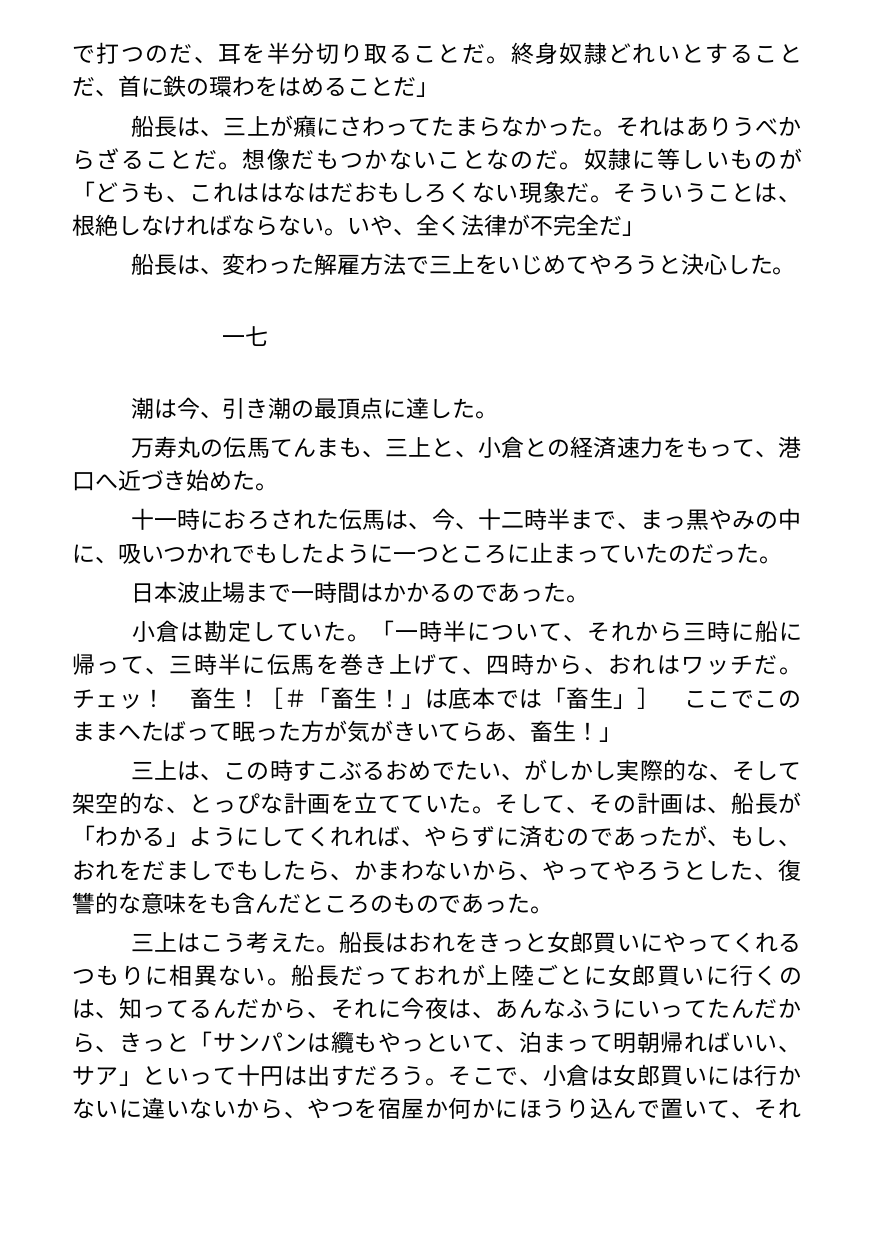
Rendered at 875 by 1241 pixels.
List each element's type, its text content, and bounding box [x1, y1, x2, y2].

text で打つのだ、耳を半分切り取ることだ。終身奴隷どれいとすることだ、首に鉄の環わをはめることだ」 [72, 36, 802, 102]
text 三上はこう考えた。船長はおれをきっと女郎買いにやってくれるつもりに相異ない。船長だっておれが上陸ごとに女郎買いに行くのは、知ってるんだから、それに今夜は、あんなふうにいってたんだから、きっと「サンパンは纜もやっといて、泊まって明朝帰ればいい、サア」といって十円は出すだろう。そこで、小倉は女郎買いには行かないに違いないから、やつを宿屋か何かにほうり込んで置いて、それ [72, 925, 802, 1124]
text 船長は、変わった解雇方法で三上をいじめてやろうと決心した。 [72, 247, 802, 281]
text 日本波止場まで一時間はかかるのであった。 [72, 575, 802, 608]
text 一七 [72, 319, 802, 352]
text 潮は今、引き潮の最頂点に達した。 [72, 391, 802, 424]
text 十一時におろされた伝馬は、今、十二時半まで、まっ黒やみの中に、吸いつかれでもしたように一つところに止まっていたのだった。 [72, 502, 802, 569]
text 小倉は勘定していた。「一時半について、それから三時に船に帰って、三時半に伝馬を巻き上げて、四時から、おれはワッチだ。チェッ！ 畜生！［＃「畜生！」は底本では「畜生」］ ここでこのままへたばって眠った方が気がきいてらあ、畜生！」 [72, 614, 802, 747]
text 三上は、この時すこぶるおめでたい、がしかし実際的な、そして架空的な、とっぴな計画を立てていた。そして、その計画は、船長が「わかる」ようにしてくれれば、やらずに済むのであったが、もし、おれをだましでもしたら、かまわないから、やってやろうとした、復讐的な意味をも含んだところのものであった。 [72, 753, 802, 919]
text 万寿丸の伝馬てんまも、三上と、小倉との経済速力をもって、港口へ近づき始めた。 [72, 430, 802, 496]
text 船長は、三上が癪にさわってたまらなかった。それはありうべからざることだ。想像だもつかないことなのだ。奴隷に等しいものが「どうも、これははなはだおもしろくない現象だ。そういうことは、根絶しなければならない。いや、全く法律が不完全だ」 [72, 108, 802, 241]
